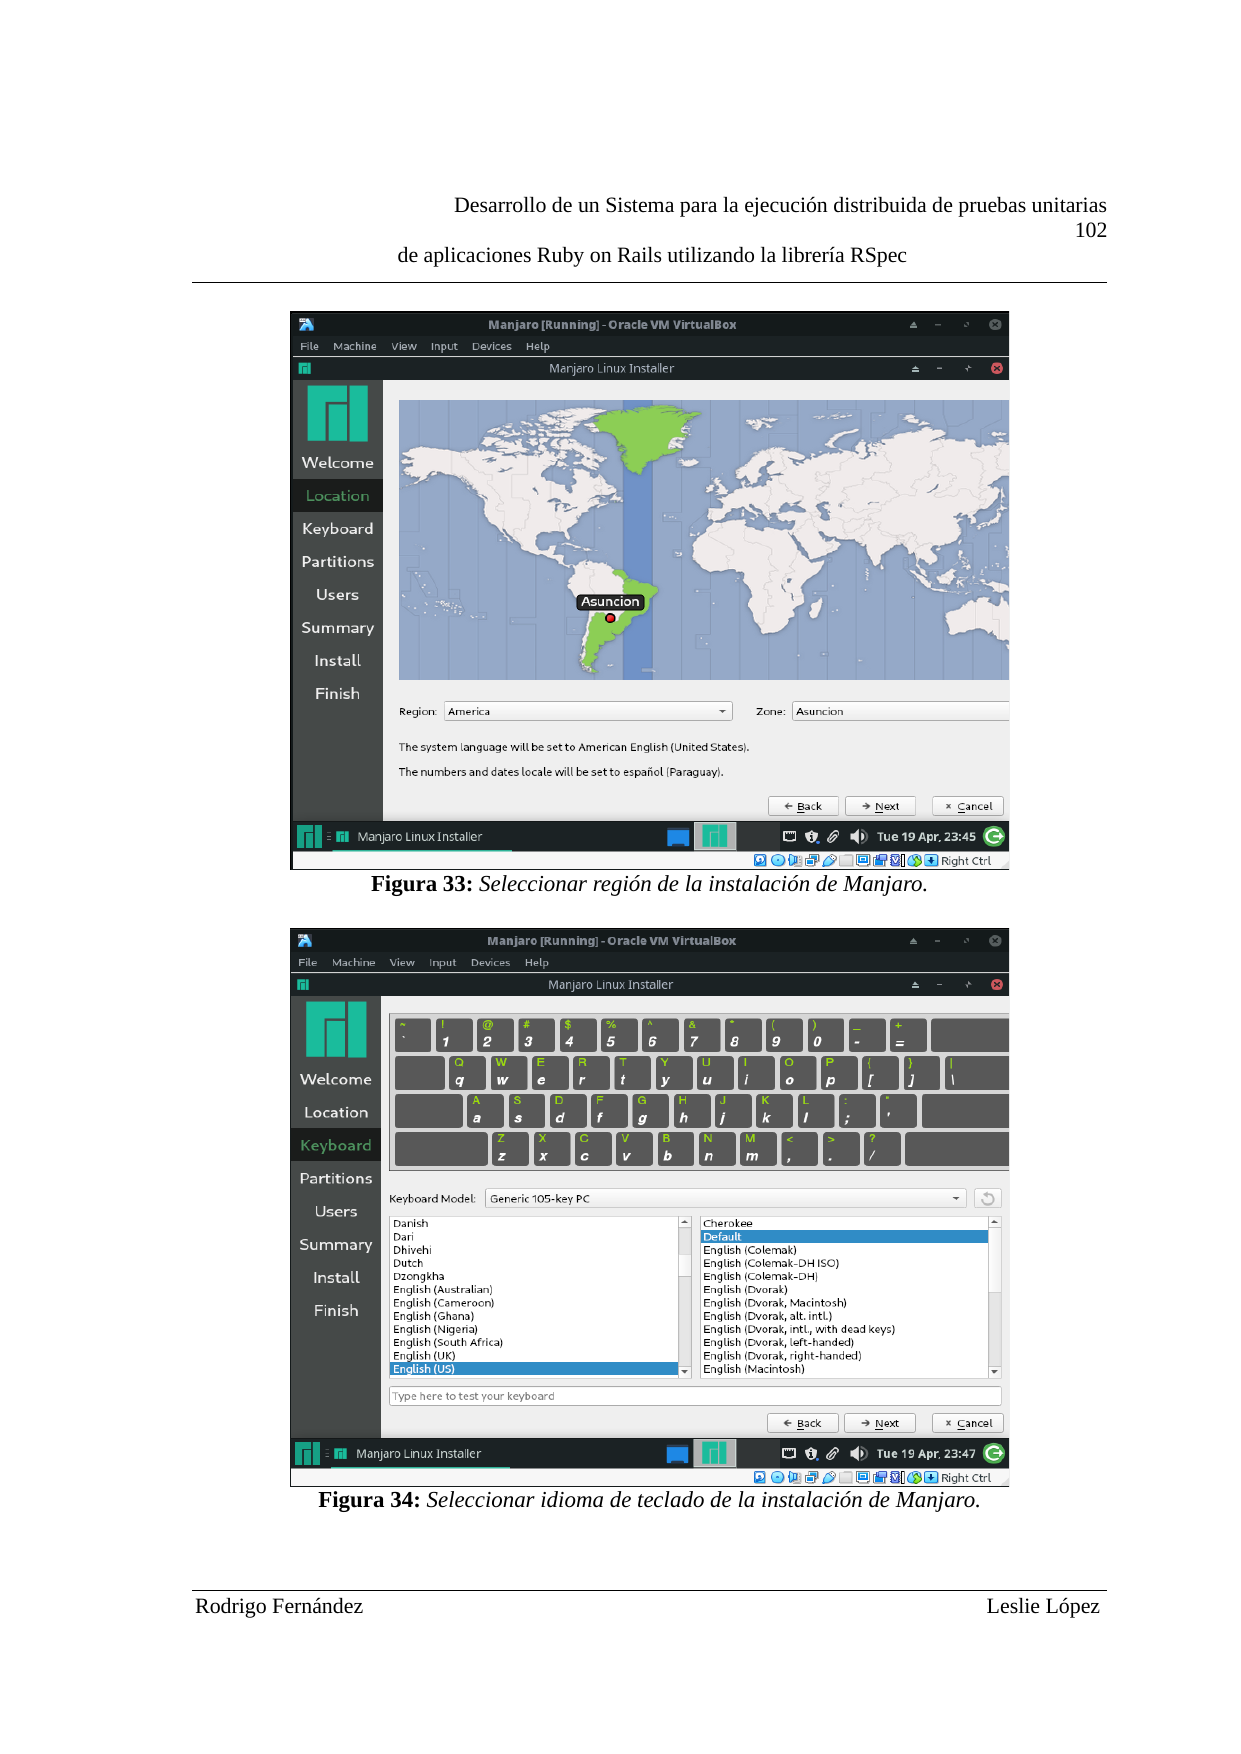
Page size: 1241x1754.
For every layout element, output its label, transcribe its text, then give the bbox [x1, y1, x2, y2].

text Figura 34: Seleccionar idioma de teclado de la instalación de Manjaro. [290, 1487, 1009, 1513]
picture [290, 311, 1010, 870]
picture [290, 928, 1010, 1487]
text Figura 33: Seleccionar región de la instalación de Manjaro. [290, 870, 1009, 896]
